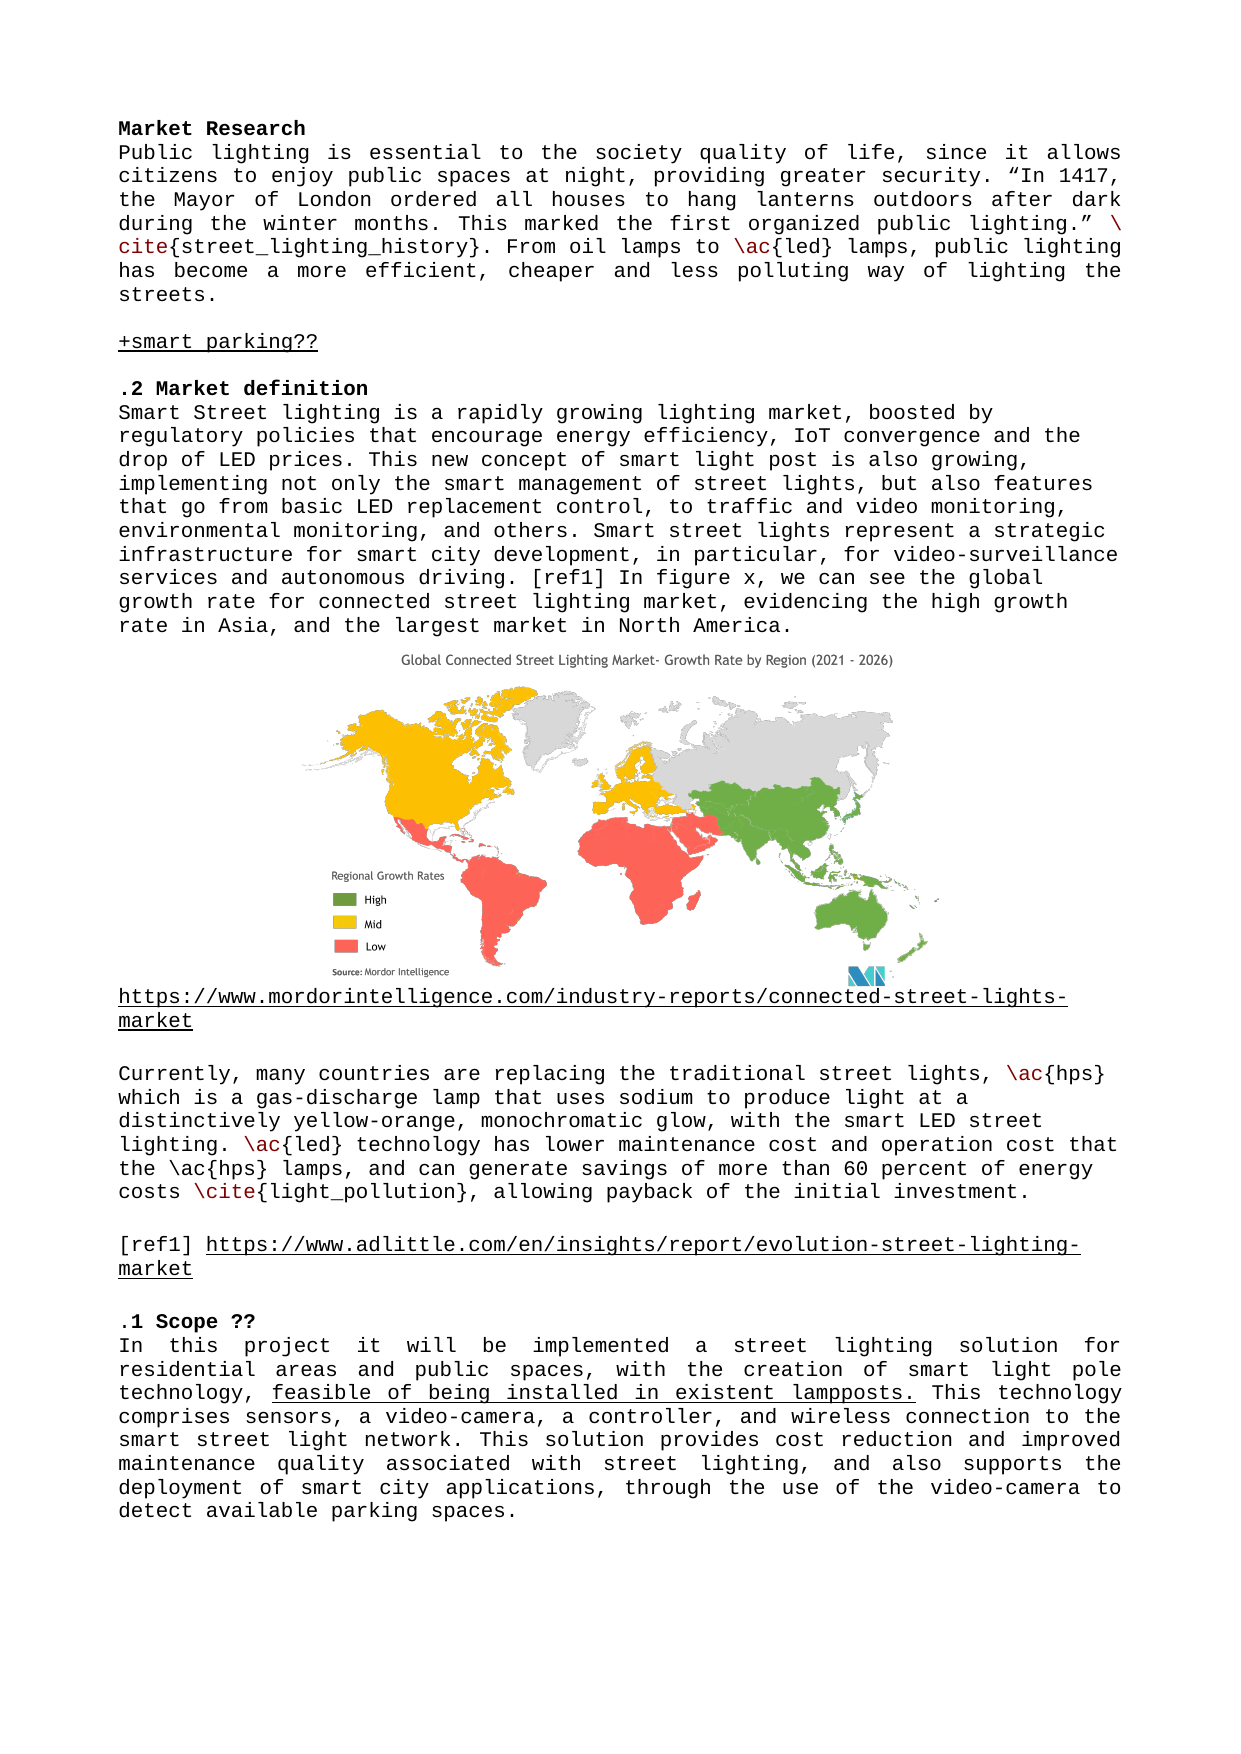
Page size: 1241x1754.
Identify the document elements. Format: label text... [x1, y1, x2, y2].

text .2 Market definition [118, 378, 1122, 402]
text +smart parking?? [118, 331, 1122, 354]
text In this project it will be implemented a street lighting solution for residential areas and public spaces, with the creation of smart light pole technology, feasible of being installed in existent lampposts. This technology comprises sensors, a video-camera, a controller, and wireless connection to the smart street light network. This solution provides cost reduction and improved maintenance quality associated with street lighting, and also supports the deployment of smart city applications, through the use of the video-camera to detect available parking spaces. [118, 1335, 1122, 1524]
text Public lighting is essential to the society quality of life, since it allows citizens to enjoy public spaces at night, providing greater security. “In 1417, the Mayor of London ordered all houses to hang lanterns outdoors after dark during the winter months. This marked the first organized public lighting.” \cite{street_lighting_history}. From oil lamps to \ac{led} lamps, public lighting has become a more efficient, cheaper and less polluting way of lighting the streets. [118, 142, 1122, 307]
text Market Research [118, 118, 1122, 142]
text [ref1] https://www.adlittle.com/en/insights/report/evolution-street-lighting-market [118, 1234, 1122, 1282]
picture [301, 647, 940, 987]
text Currently, many countries are replacing the traditional street lights, \ac{hps} which is a gas-discharge lamp that uses sodium to produce light at a distinctively yellow-orange, monochromatic glow, with the smart LED street lighting. \ac{led} technology has lower maintenance cost and operation cost that the \ac{hps} lamps, and can generate savings of more than 60 percent of energy costs \cite{light_pollution}, allowing payback of the initial investment. [118, 1063, 1122, 1205]
text .1 Scope ?? [118, 1311, 1122, 1335]
text https://www.mordorintelligence.com/industry-reports/connected-street-lights-market [118, 987, 1122, 1034]
text Smart Street lighting is a rapidly growing lighting market, boosted by regulatory policies that encourage energy efficiency, IoT convergence and the drop of LED prices. This new concept of smart light post is also growing, implementing not only the smart management of street lights, but also features that go from basic LED replacement control, to traffic and video monitoring, environmental monitoring, and others. Smart street lights represent a strategic infrastructure for smart city development, in particular, for video-surveillance services and autonomous driving. [ref1] In figure x, we can see the global growth rate for connected street lighting market, evidencing the high growth rate in Asia, and the largest market in North America. [118, 402, 1122, 638]
